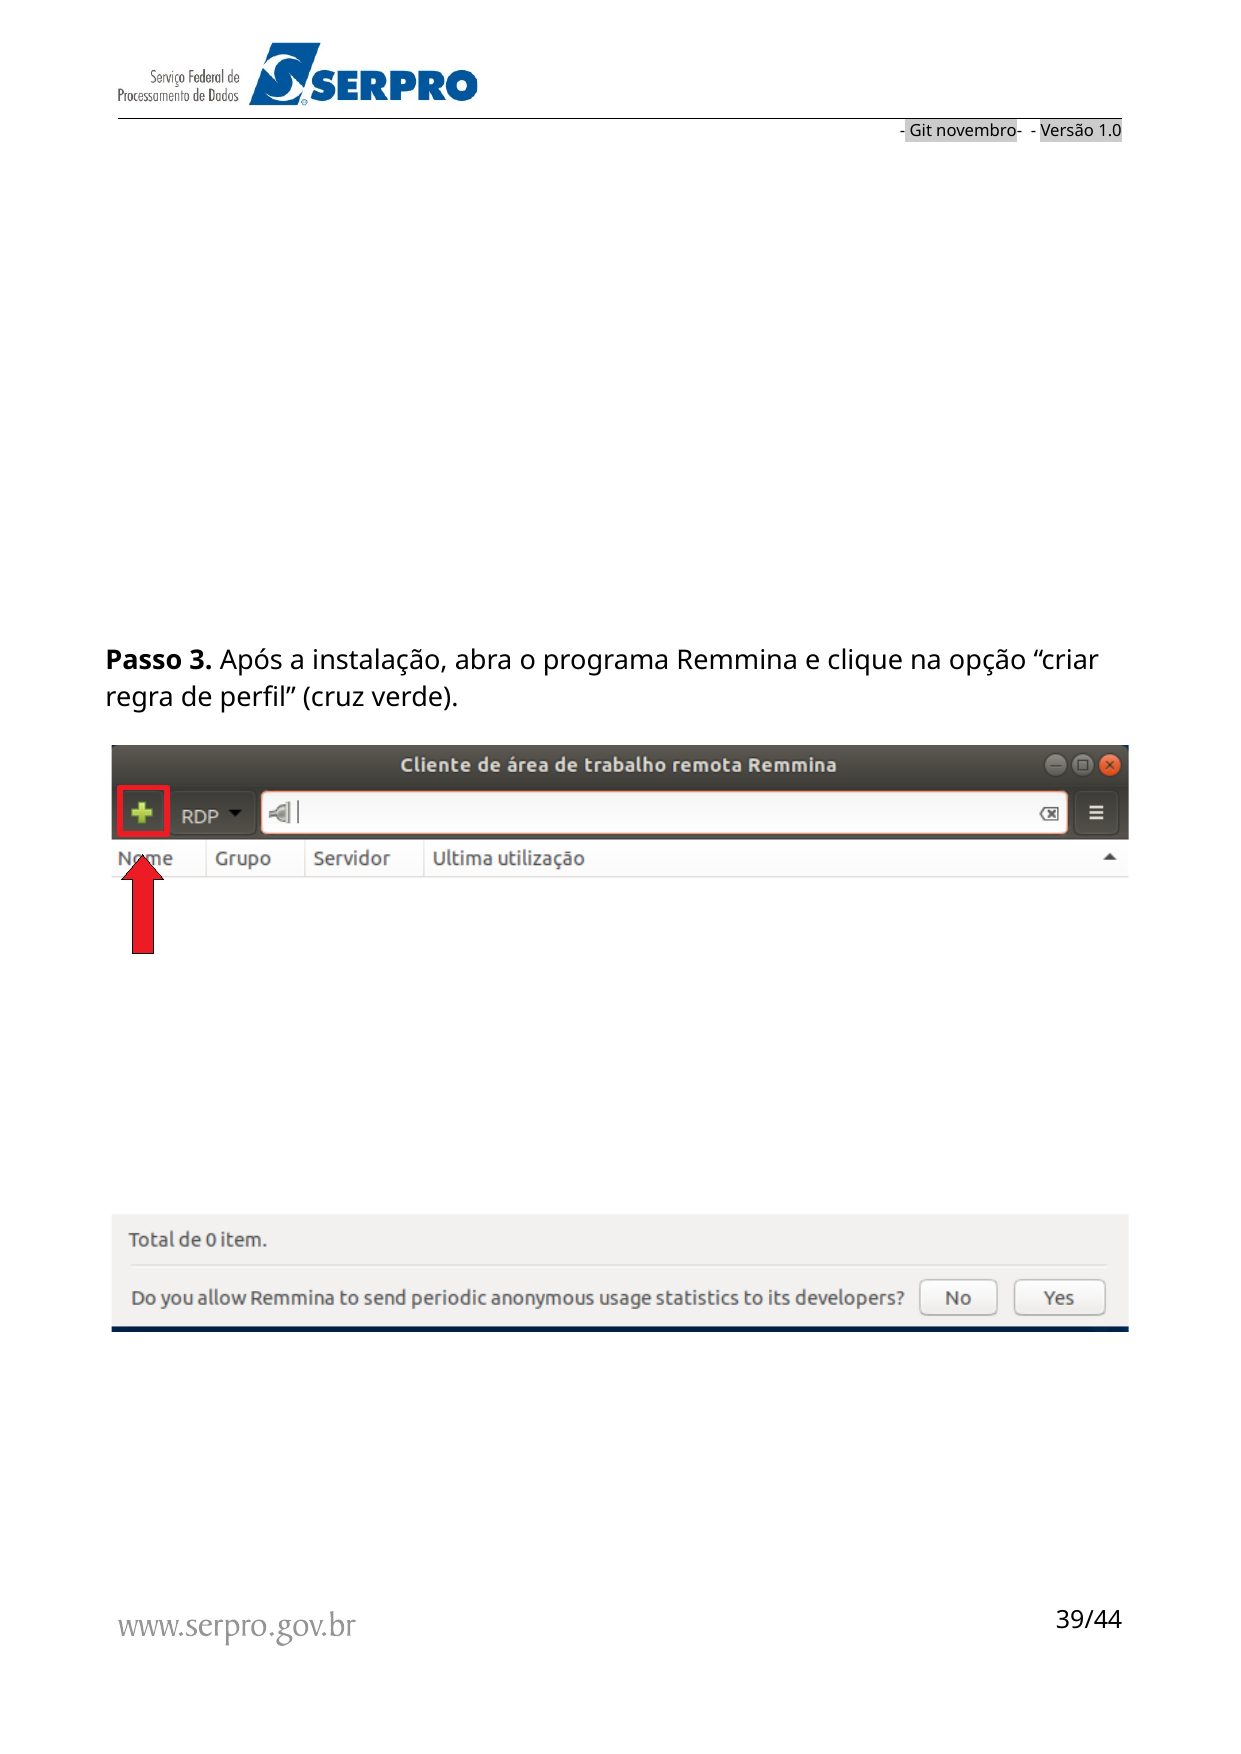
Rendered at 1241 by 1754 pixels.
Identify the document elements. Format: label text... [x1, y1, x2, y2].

picture [118, 41, 478, 106]
text Passo 3. Após a instalação, abra o programa Remmina e clique na opção “criar regra de perfil” (cruz verde). [105, 640, 1122, 714]
picture [111, 745, 1129, 1332]
